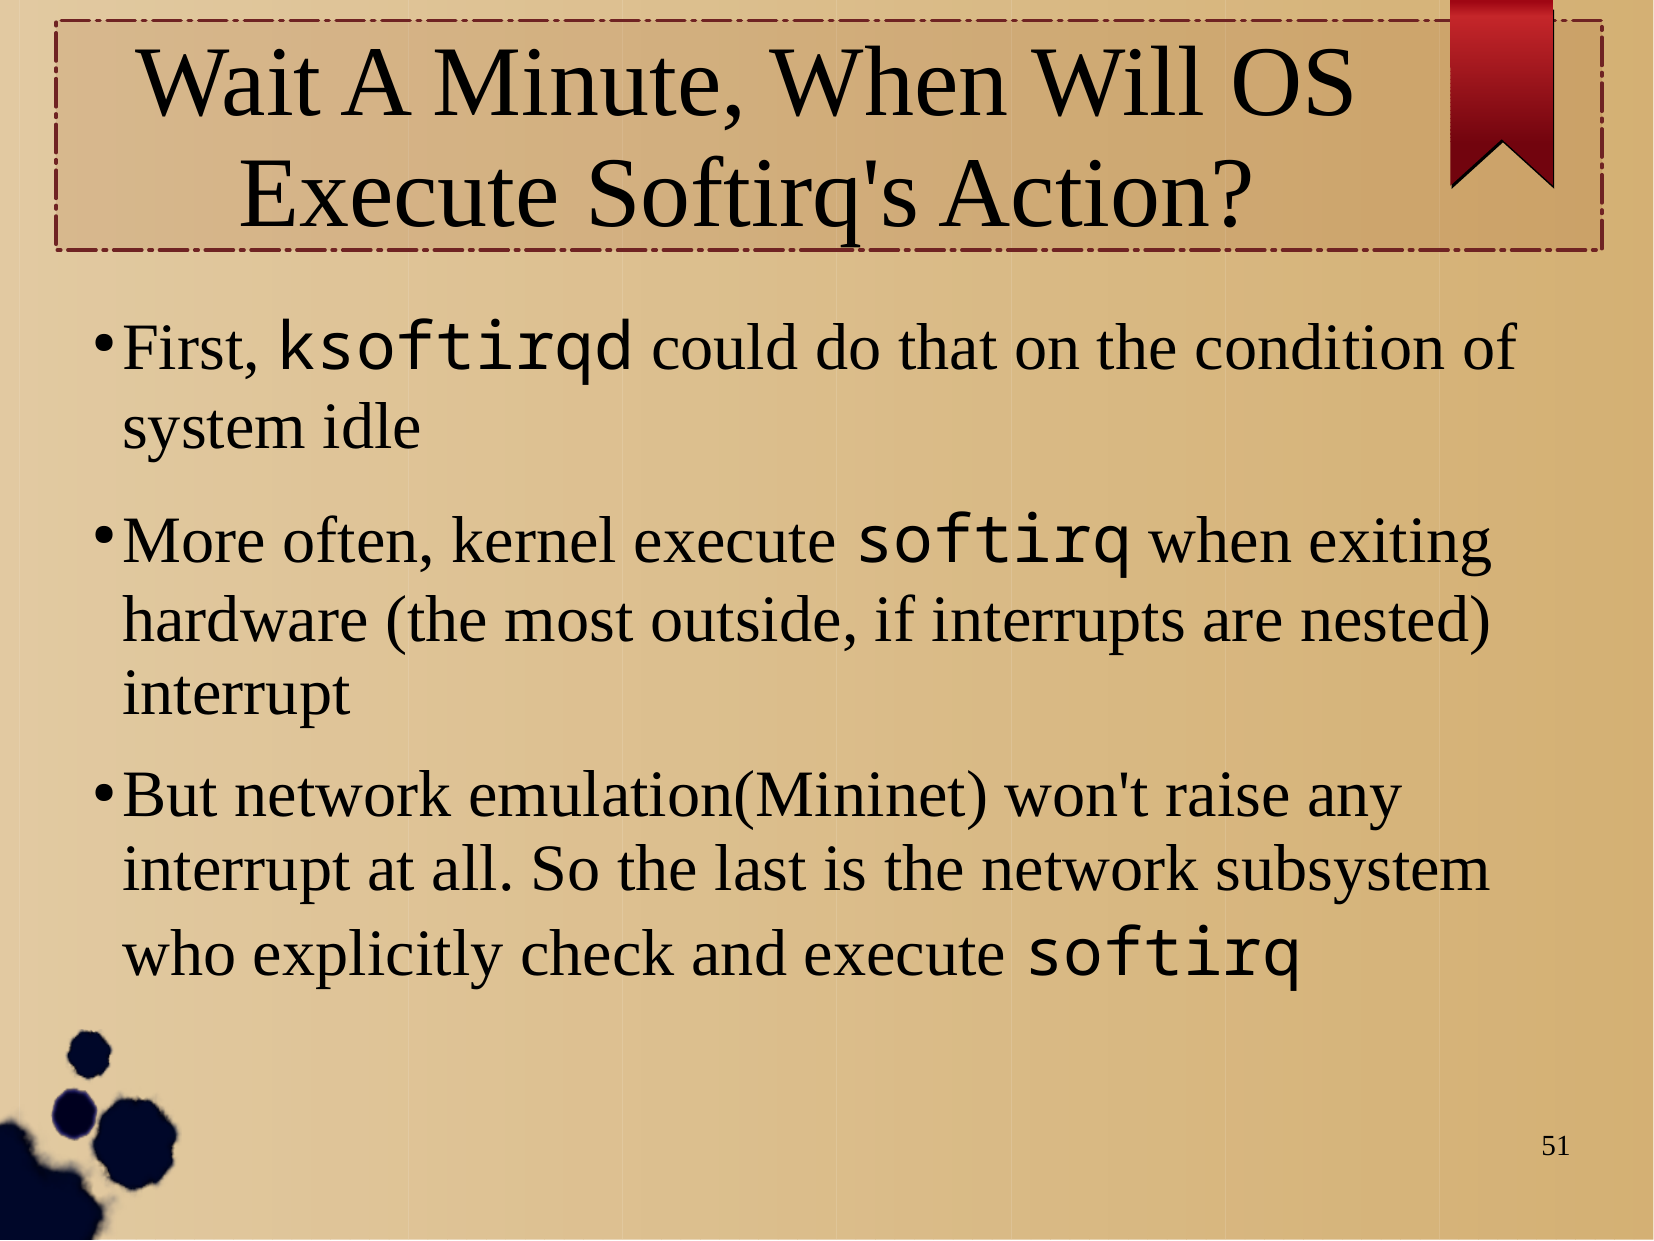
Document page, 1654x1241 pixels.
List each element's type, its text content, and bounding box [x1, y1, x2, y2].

title Wait A Minute, When Will OS Execute Softirq's Action? [82, 26, 1412, 249]
list First, ksoftirqd could do that on the condition of system idle More often, kernel execute softirq when exiting hardware (the most outside, if interrupts are nested) interrupt But network emulation(Mininet) won't raise any interrupt at all. So the last is the network subsystem who explicitly check and execute softirq [82, 299, 1571, 1019]
